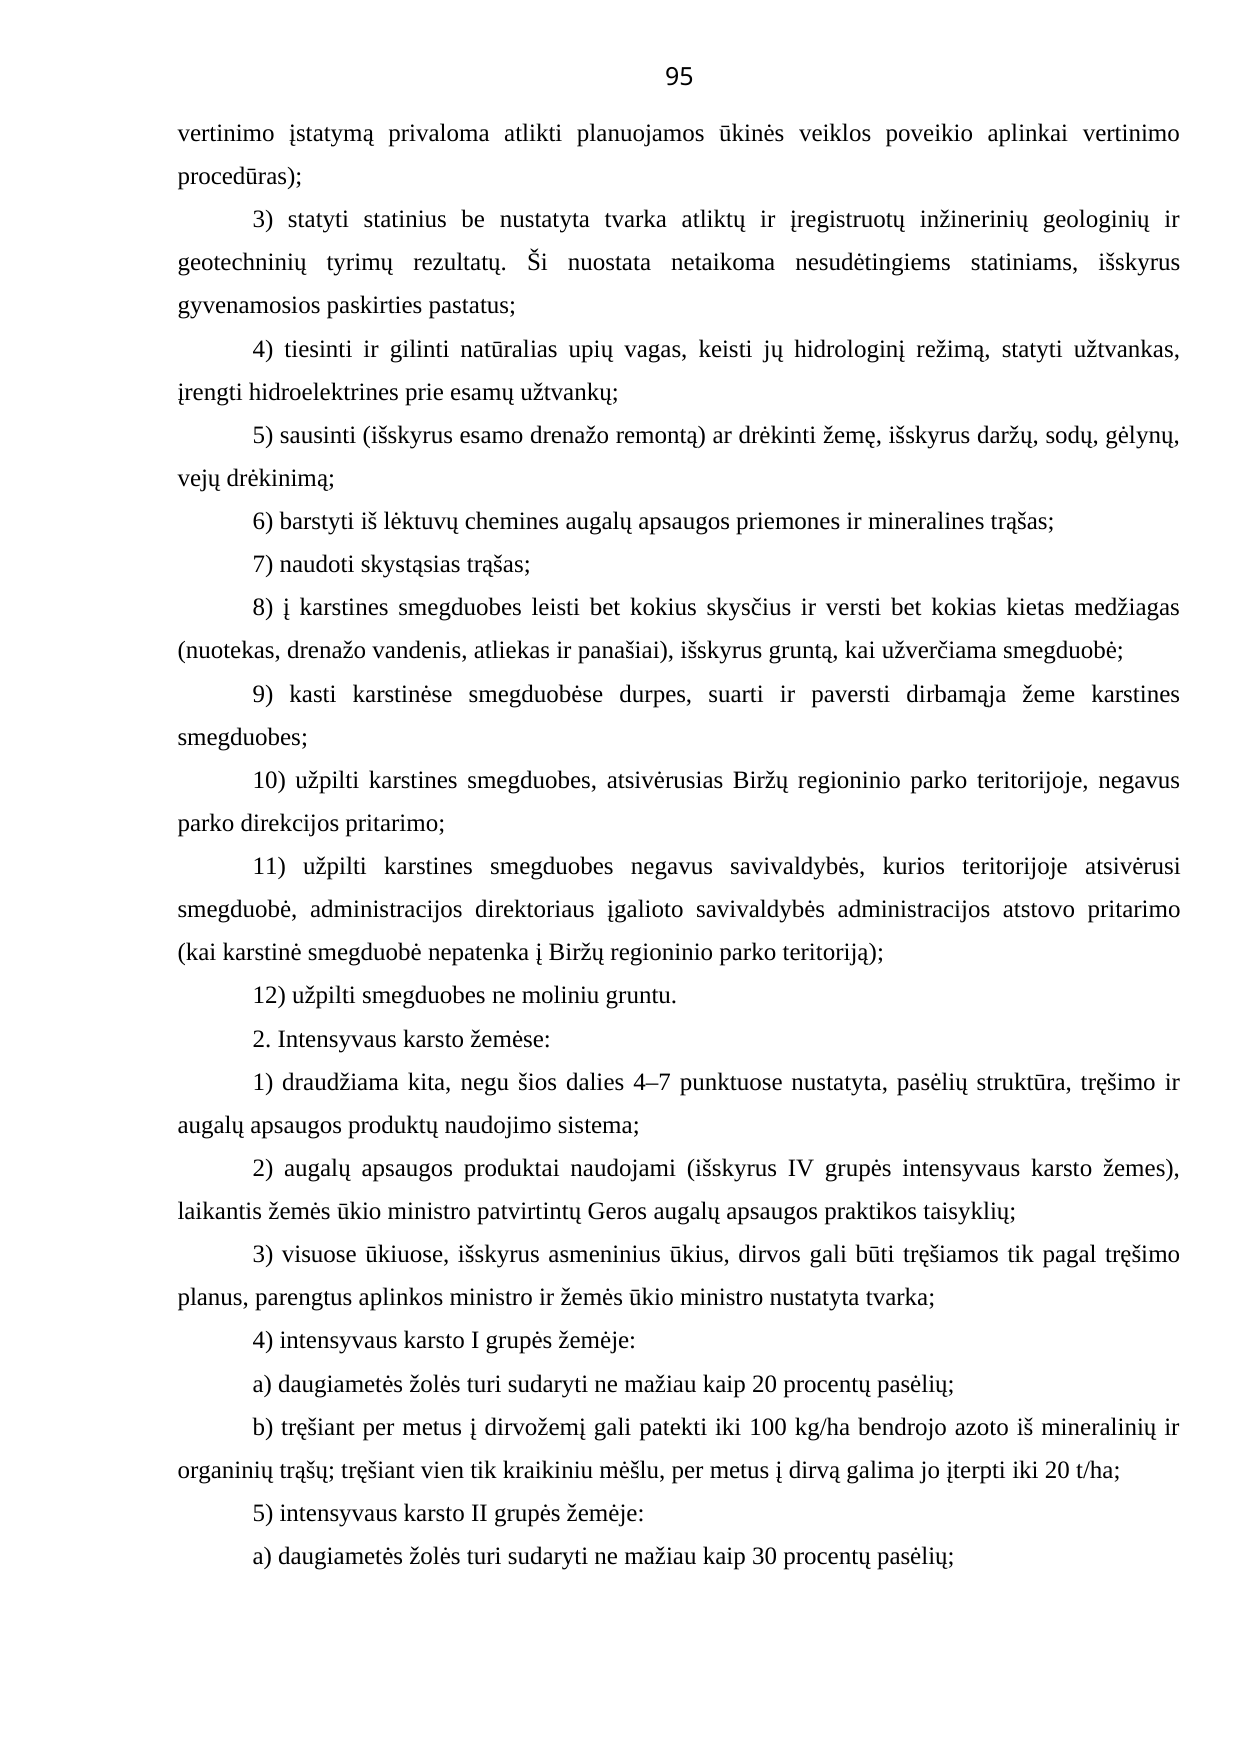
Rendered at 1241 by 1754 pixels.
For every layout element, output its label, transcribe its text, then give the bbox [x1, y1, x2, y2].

text 8) į karstines smegduobes leisti bet kokius skysčius ir versti bet kokias kietas medžiagas (nuotekas, drenažo vandenis, atliekas ir panašiai), išskyrus gruntą, kai užverčiama smegduobė; [177, 592, 1181, 664]
text 6) barstyti iš lėktuvų chemines augalų apsaugos priemones ir mineralines trąšas; [177, 506, 1181, 535]
text 4) intensyvaus karsto I grupės žemėje: [177, 1326, 1181, 1354]
text 7) naudoti skystąsias trąšas; [177, 549, 1181, 578]
text a) daugiametės žolės turi sudaryti ne mažiau kaip 20 procentų pasėlių; [177, 1369, 1181, 1397]
text 12) užpilti smegduobes ne moliniu gruntu. [177, 981, 1181, 1009]
text 2. Intensyvaus karsto žemėse: [177, 1024, 1181, 1052]
text 9) kasti karstinėse smegduobėse durpes, suarti ir paversti dirbamąja žeme karstines smegduobes; [177, 679, 1181, 751]
text 10) užpilti karstines smegduobes, atsivėrusias Biržų regioninio parko teritorijoje, negavus parko direkcijos pritarimo; [177, 765, 1181, 837]
text vertinimo įstatymą privaloma atlikti planuojamos ūkinės veiklos poveikio aplinkai vertinimo procedūras); [177, 118, 1181, 190]
text a) daugiametės žolės turi sudaryti ne mažiau kaip 30 procentų pasėlių; [177, 1541, 1181, 1570]
text 3) visuose ūkiuose, išskyrus asmeninius ūkius, dirvos gali būti tręšiamos tik pagal tręšimo planus, parengtus aplinkos ministro ir žemės ūkio ministro nustatyta tvarka; [177, 1239, 1181, 1311]
text 2) augalų apsaugos produktai naudojami (išskyrus IV grupės intensyvaus karsto žemes), laikantis žemės ūkio ministro patvirtintų Geros augalų apsaugos praktikos taisyklių; [177, 1153, 1181, 1225]
text 3) statyti statinius be nustatyta tvarka atliktų ir įregistruotų inžinerinių geologinių ir geotechninių tyrimų rezultatų. Ši nuostata netaikoma nesudėtingiems statiniams, išskyrus gyvenamosios paskirties pastatus; [177, 204, 1181, 319]
text b) tręšiant per metus į dirvožemį gali patekti iki 100 kg/ha bendrojo azoto iš mineralinių ir organinių trąšų; tręšiant vien tik kraikiniu mėšlu, per metus į dirvą galima jo įterpti iki 20 t/ha; [177, 1412, 1181, 1484]
text 5) intensyvaus karsto II grupės žemėje: [177, 1498, 1181, 1527]
text 4) tiesinti ir gilinti natūralias upių vagas, keisti jų hidrologinį režimą, statyti užtvankas, įrengti hidroelektrines prie esamų užtvankų; [177, 334, 1181, 406]
text 5) sausinti (išskyrus esamo drenažo remontą) ar drėkinti žemę, išskyrus daržų, sodų, gėlynų, vejų drėkinimą; [177, 420, 1181, 492]
text 1) draudžiama kita, negu šios dalies 4–7 punktuose nustatyta, pasėlių struktūra, tręšimo ir augalų apsaugos produktų naudojimo sistema; [177, 1067, 1181, 1139]
text 11) užpilti karstines smegduobes negavus savivaldybės, kurios teritorijoje atsivėrusi smegduobė, administracijos direktoriaus įgalioto savivaldybės administracijos atstovo pritarimo (kai karstinė smegduobė nepatenka į Biržų regioninio parko teritoriją); [177, 851, 1181, 966]
